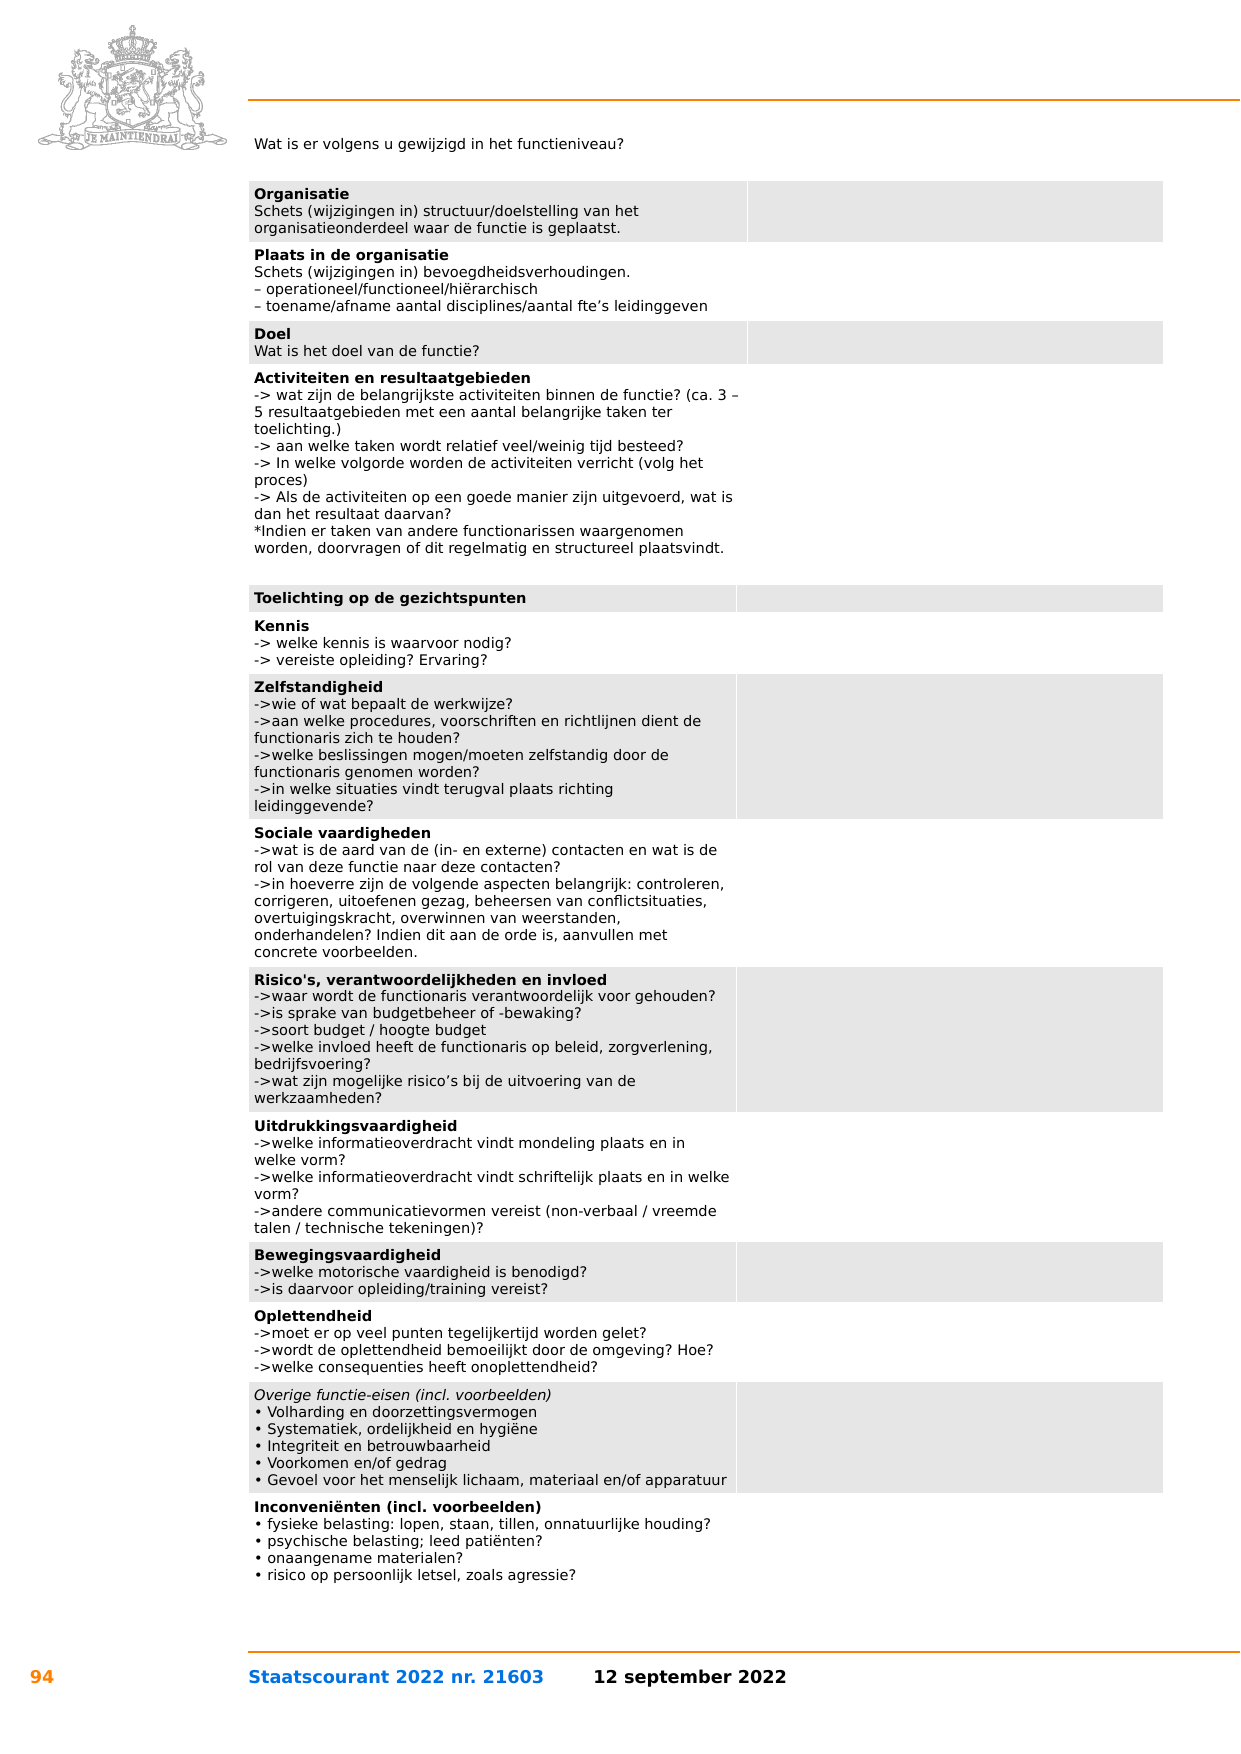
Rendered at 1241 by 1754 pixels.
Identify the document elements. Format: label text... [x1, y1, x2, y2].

table_cell Inconveniënten (incl. voorbeelden) • fysieke belasting: lopen, staan, tillen, onnatuurlijke houding? • psychische belasting; leed patiënten? • onaangename materialen? • risico op persoonlijk letsel, zoals agressie? [249, 1494, 736, 1588]
table_cell [737, 1494, 1163, 1588]
table_cell [737, 1304, 1163, 1381]
table_cell [737, 613, 1163, 673]
table_cell [737, 1382, 1163, 1493]
table_header [737, 585, 1163, 612]
table_cell Plaats in de organisatie Schets (wijzigingen in) bevoegdheidsverhoudingen. – operationeel/functioneel/hiërarchisch – toename/afname aantal disciplines/aantal fte’s leidinggeven [249, 243, 747, 320]
table_cell [737, 820, 1163, 966]
table_cell Kennis -> welke kennis is waarvoor nodig? -> vereiste opleiding? Ervaring? [249, 613, 736, 673]
table_header [748, 181, 1163, 242]
table_cell [737, 967, 1163, 1112]
table_cell Bewegingsvaardigheid ->welke motorische vaardigheid is benodigd? ->is daarvoor opleiding/training vereist? [249, 1242, 736, 1302]
table_cell Doel Wat is het doel van de functie? [249, 321, 747, 364]
table_header Organisatie Schets (wijzigingen in) structuur/doelstelling van het organisatieonderdeel waar de functie is geplaatst. [249, 181, 747, 242]
table_cell [737, 674, 1163, 819]
table_cell Oplettendheid ->moet er op veel punten tegelijkertijd worden gelet? ->wordt de oplettendheid bemoeilijkt door de omgeving? Hoe? ->welke consequenties heeft onoplettendheid? [249, 1304, 736, 1381]
table_cell [737, 1242, 1163, 1302]
table_cell [748, 365, 1163, 561]
table_cell Zelfstandigheid ->wie of wat bepaalt de werkwijze? ->aan welke procedures, voorschriften en richtlijnen dient de functionaris zich te houden? ->welke beslissingen mogen/moeten zelfstandig door de functionaris genomen worden? ->in welke situaties vindt terugval plaats richting leidinggevende? [249, 674, 736, 819]
table_cell [749, 131, 1163, 157]
table_cell [748, 243, 1163, 320]
table_cell [737, 1113, 1163, 1241]
table_cell Risico's, verantwoordelijkheden en invloed ->waar wordt de functionaris verantwoordelijk voor gehouden? ->is sprake van budgetbeheer of -bewaking? ->soort budget / hoogte budget ->welke invloed heeft de functionaris op beleid, zorgverlening, bedrijfsvoering? ->wat zijn mogelijke risico’s bij de uitvoering van de werkzaamheden? [249, 967, 736, 1112]
picture [38, 25, 227, 150]
table_cell Wat is er volgens u gewijzigd in het functieniveau? [249, 131, 748, 157]
table_cell Uitdrukkingsvaardigheid ->welke informatieoverdracht vindt mondeling plaats en in welke vorm? ->welke informatieoverdracht vindt schriftelijk plaats en in welke vorm? ->andere communicatievormen vereist (non-verbaal / vreemde talen / technische tekeningen)? [249, 1113, 736, 1241]
table_cell [748, 321, 1163, 364]
table_cell Activiteiten en resultaatgebieden -> wat zijn de belangrijkste activiteiten binnen de functie? (ca. 3 – 5 resultaatgebieden met een aantal belangrijke taken ter toelichting.) -> aan welke taken wordt relatief veel/weinig tijd besteed? -> In welke volgorde worden de activiteiten verricht (volg het proces) -> Als de activiteiten op een goede manier zijn uitgevoerd, wat is dan het resultaat daarvan? *Indien er taken van andere functionarissen waargenomen worden, doorvragen of dit regelmatig en structureel plaatsvindt. [249, 365, 747, 561]
table_header Toelichting op de gezichtspunten [249, 585, 736, 612]
table_cell Sociale vaardigheden ->wat is de aard van de (in- en externe) contacten en wat is de rol van deze functie naar deze contacten? ->in hoeverre zijn de volgende aspecten belangrijk: controleren, corrigeren, uitoefenen gezag, beheersen van conflictsituaties, overtuigingskracht, overwinnen van weerstanden, onderhandelen? Indien dit aan de orde is, aanvullen met concrete voorbeelden. [249, 820, 736, 966]
table_cell Overige functie-eisen (incl. voorbeelden) • Volharding en doorzettingsvermogen • Systematiek, ordelijkheid en hygiëne • Integriteit en betrouwbaarheid • Voorkomen en/of gedrag • Gevoel voor het menselijk lichaam, materiaal en/of apparatuur [249, 1382, 736, 1493]
